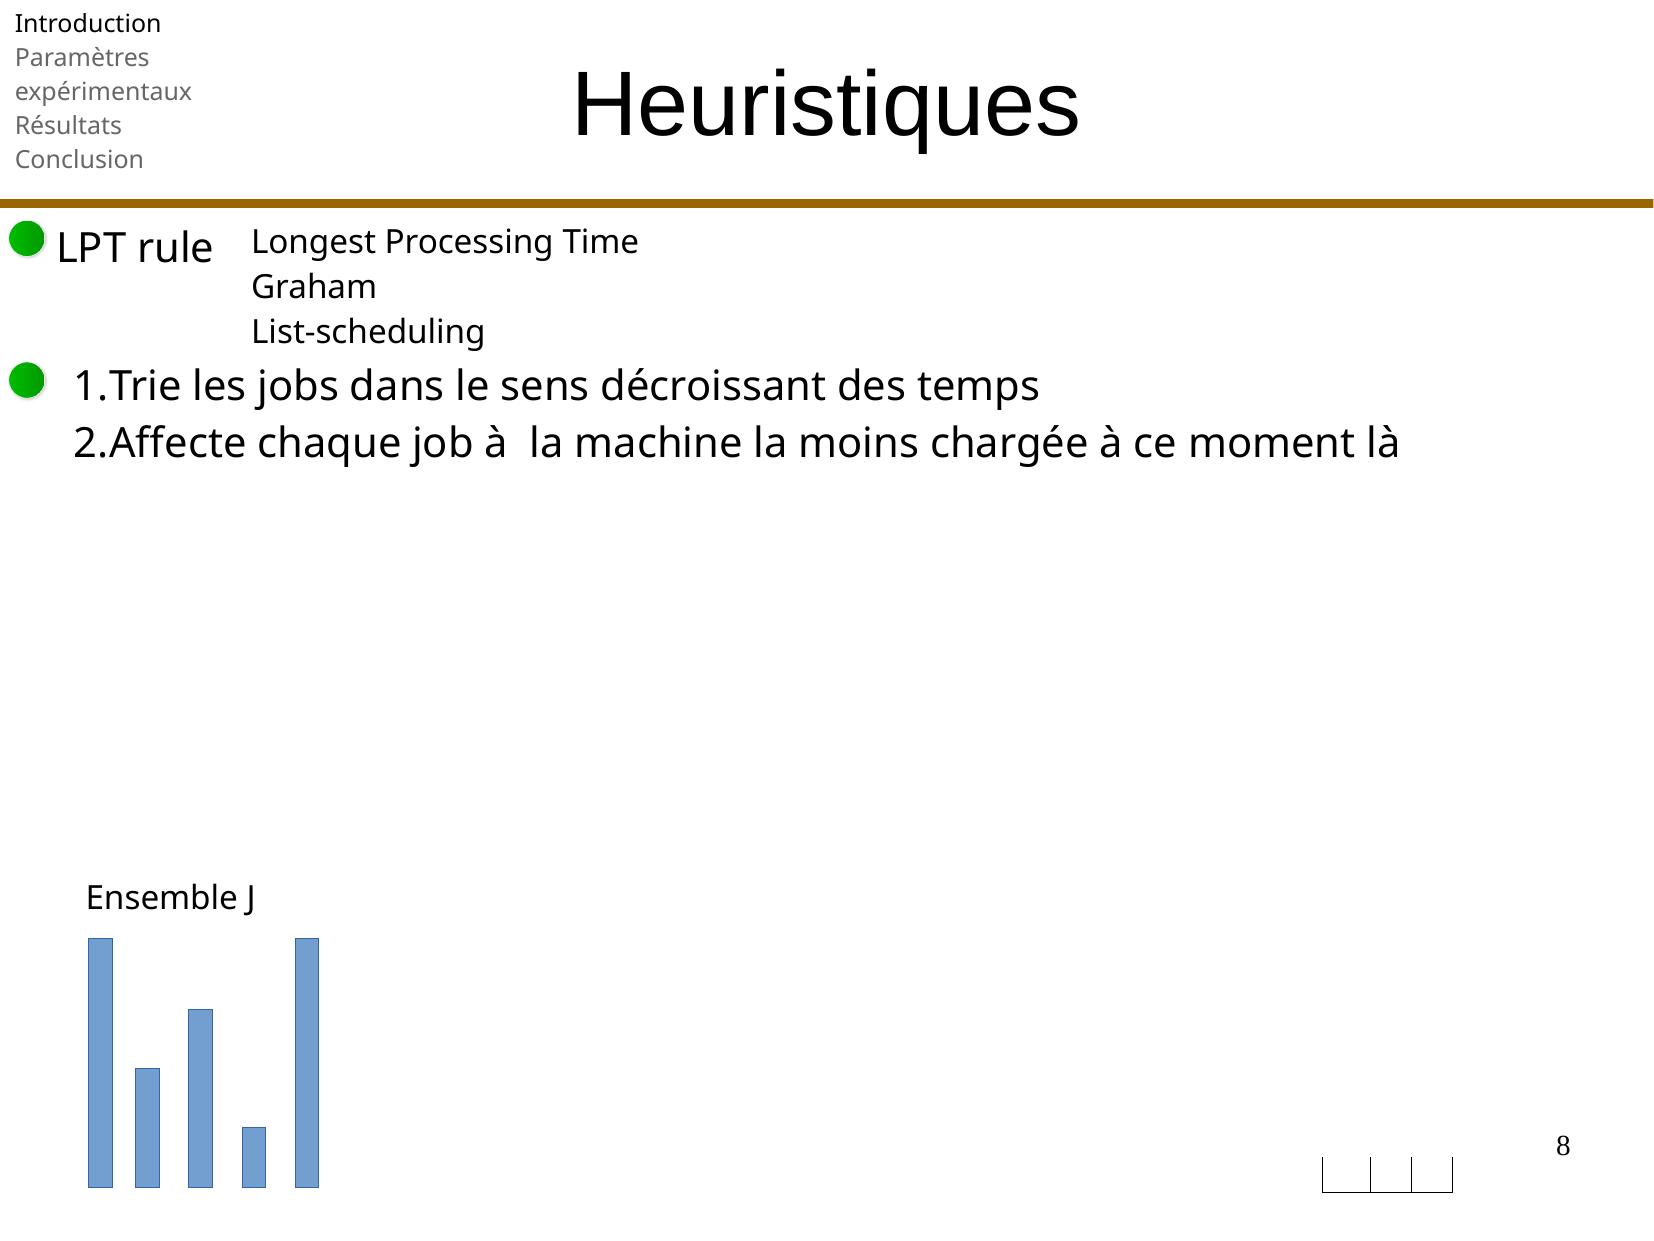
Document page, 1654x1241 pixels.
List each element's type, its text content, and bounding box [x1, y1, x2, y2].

text_box [242, 1127, 266, 1188]
text_box [295, 938, 319, 1188]
text_box [135, 1068, 160, 1188]
text_box Introduction Paramètres expérimentaux Résultats Conclusion [0, 0, 349, 128]
text_box Longest Processing Time Graham List-scheduling [236, 210, 739, 343]
text_box [88, 938, 113, 1188]
text_box LPT rule [41, 210, 236, 274]
text_box Trie les jobs dans le sens décroissant des temps Affecte chaque job à la machine la moins chargée à ce moment là [59, 348, 1630, 459]
text_box [188, 1009, 213, 1188]
text_box Ensemble J [70, 866, 331, 920]
picture [6, 360, 50, 402]
picture [6, 218, 50, 261]
title Heuristiques [82, 34, 1571, 174]
